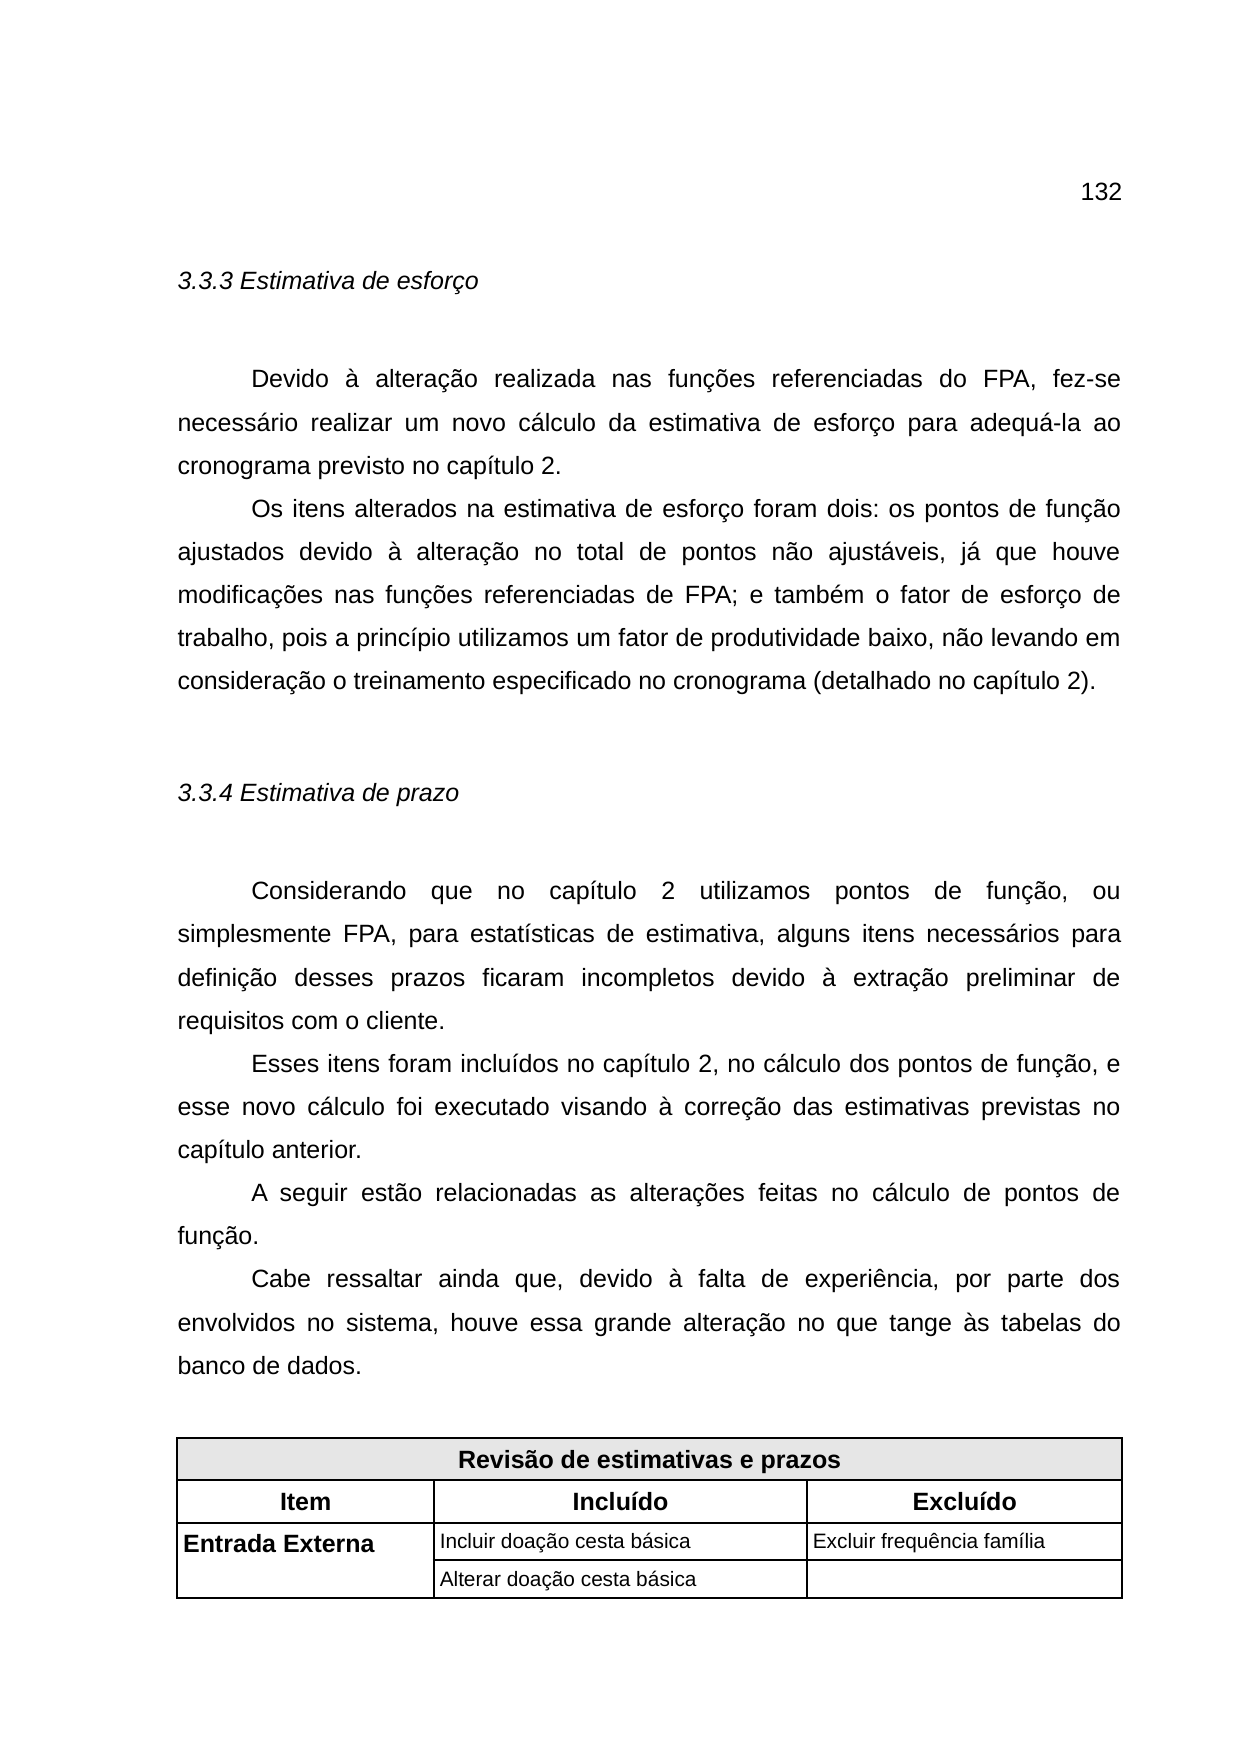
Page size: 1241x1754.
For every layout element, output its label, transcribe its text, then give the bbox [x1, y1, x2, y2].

table_cell Excluir frequência família [808, 1524, 1121, 1559]
text A seguir estão relacionadas as alterações feitas no cálculo de pontos de função. [177, 1178, 1122, 1250]
text Devido à alteração realizada nas funções referenciadas do FPA, fez-se necessário realizar um novo cálculo da estimativa de esforço para adequá-la ao cronograma previsto no capítulo 2. [177, 364, 1122, 479]
subtitle 3.3.3 Estimativa de esforço [177, 266, 1122, 294]
table_cell Alterar doação cesta básica [435, 1561, 806, 1597]
table_cell Incluir doação cesta básica [435, 1524, 806, 1559]
table_header Revisão de estimativas e prazos [178, 1439, 1121, 1479]
text Esses itens foram incluídos no capítulo 2, no cálculo dos pontos de função, e esse novo cálculo foi executado visando à correção das estimativas previstas no capítulo anterior. [177, 1049, 1122, 1164]
text Os itens alterados na estimativa de esforço foram dois: os pontos de função ajustados devido à alteração no total de pontos não ajustáveis, já que houve modificações nas funções referenciadas de FPA; e também o fator de esforço de trabalho, pois a princípio utilizamos um fator de produtividade baixo, não levando em consideração o treinamento especificado no cronograma (detalhado no capítulo 2). [177, 494, 1122, 695]
text Considerando que no capítulo 2 utilizamos pontos de função, ou simplesmente FPA, para estatísticas de estimativa, alguns itens necessários para definição desses prazos ficaram incompletos devido à extração preliminar de requisitos com o cliente. [177, 876, 1122, 1034]
table_cell Excluído [808, 1481, 1121, 1522]
table_cell Item [178, 1481, 433, 1522]
subtitle 3.3.4 Estimativa de prazo [177, 778, 1122, 806]
table_cell Incluído [435, 1481, 806, 1522]
table_cell Entrada Externa [178, 1524, 433, 1597]
text Cabe ressaltar ainda que, devido à falta de experiência, por parte dos envolvidos no sistema, houve essa grande alteração no que tange às tabelas do banco de dados. [177, 1264, 1122, 1379]
table_cell [808, 1561, 1121, 1597]
